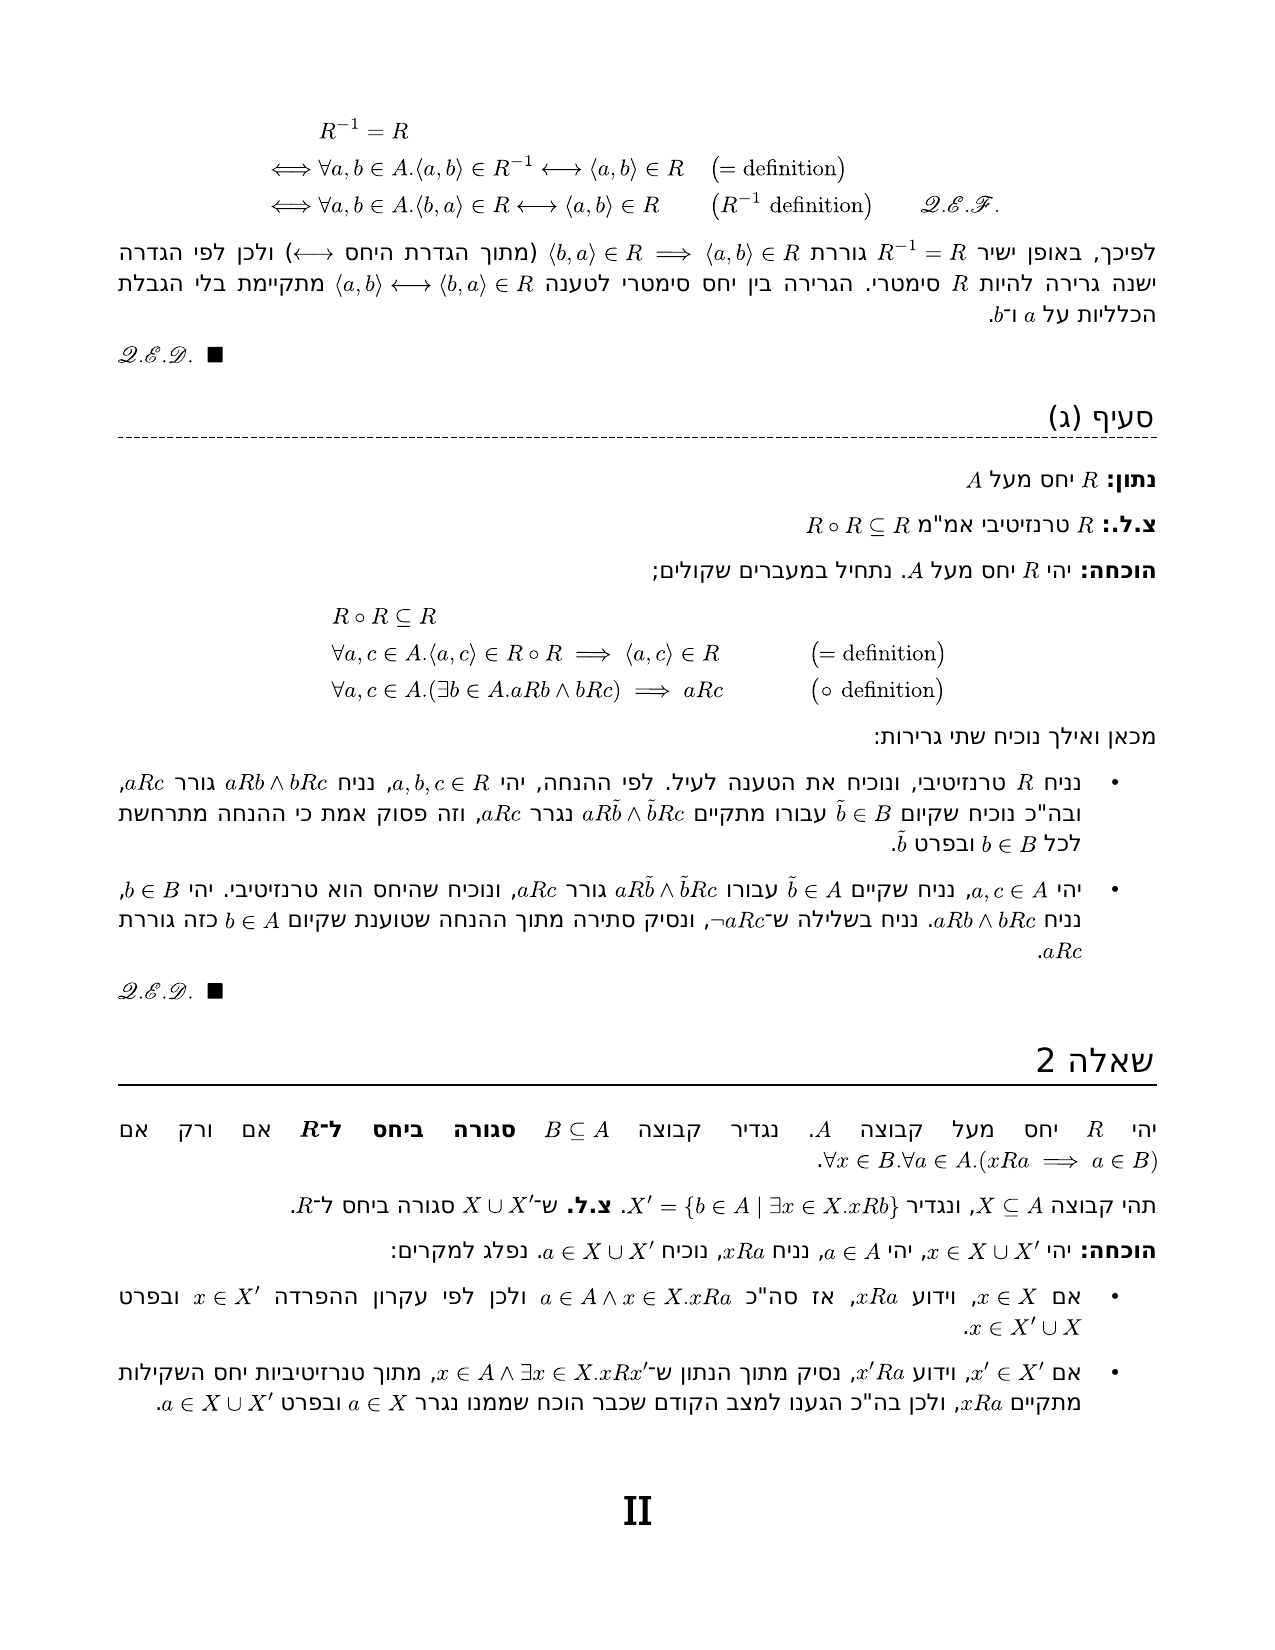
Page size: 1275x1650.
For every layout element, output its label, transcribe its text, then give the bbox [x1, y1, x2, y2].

subtitle סעיף (ג) [118, 397, 1157, 437]
list אם , וידוע , נסיק מתוך הנתון ש־, מתוך טנרזיטיביות יחס השקילות מתקיים , ולכן בה"כ הגענו למצב הקודם שכבר הוכח שממנו נגרר ובפרט . [118, 1359, 1119, 1416]
list נניח טרנזיטיבי, ונוכיח את הטענה לעיל. לפי ההנחה, יהי , נניח גורר , ובה"כ נוכיח שקיום עבורו מתקיים נגרר , וזה פסוק אמת כי ההנחה מתרחשת לכל ובפרט . [118, 769, 1119, 857]
text יהי יחס מעל קבוצה . נגדיר קבוצה סגורה ביחס ל־ אם ורק אם . [118, 1116, 1157, 1173]
text נתון: יחס מעל [118, 466, 1157, 493]
text הוכחה: יהי , יהי , נניח , נוכיח . נפלג למקרים: [118, 1238, 1157, 1264]
list יהי , נניח שקיים עבורו גורר , ונוכיח שהיחס הוא טרנזיטיבי. יהי , נניח . נניח בשלילה ש־, ונסיק סתירה מתוך ההנחה שטוענת שקיום כזה גוררת . [118, 876, 1119, 964]
text הוכחה: יהי יחס מעל . נתחיל במעברים שקולים; [118, 557, 1157, 583]
text צ.ל.: טרנזיטיבי אמ"מ [118, 512, 1157, 538]
text לפיכך, באופן ישיר גוררת (מתוך הגדרת היחס ) ולכן לפי הגדרה ישנה גרירה להיות סימטרי. הגרירה בין יחס סימטרי לטענה מתקיימת בלי הגבלת הכלליות על ו־. [118, 239, 1157, 328]
subtitle שאלה 2 [118, 1039, 1157, 1084]
list אם , וידוע , אז סה"כ ולכן לפי עקרון ההפרדה ובפרט . [118, 1283, 1119, 1340]
text מכאן ואילך נוכיח שתי גרירות: [118, 723, 1157, 750]
text תהי קבוצה , ונגדיר . צ.ל. ש־ סגורה ביחס ל־. [118, 1192, 1157, 1219]
